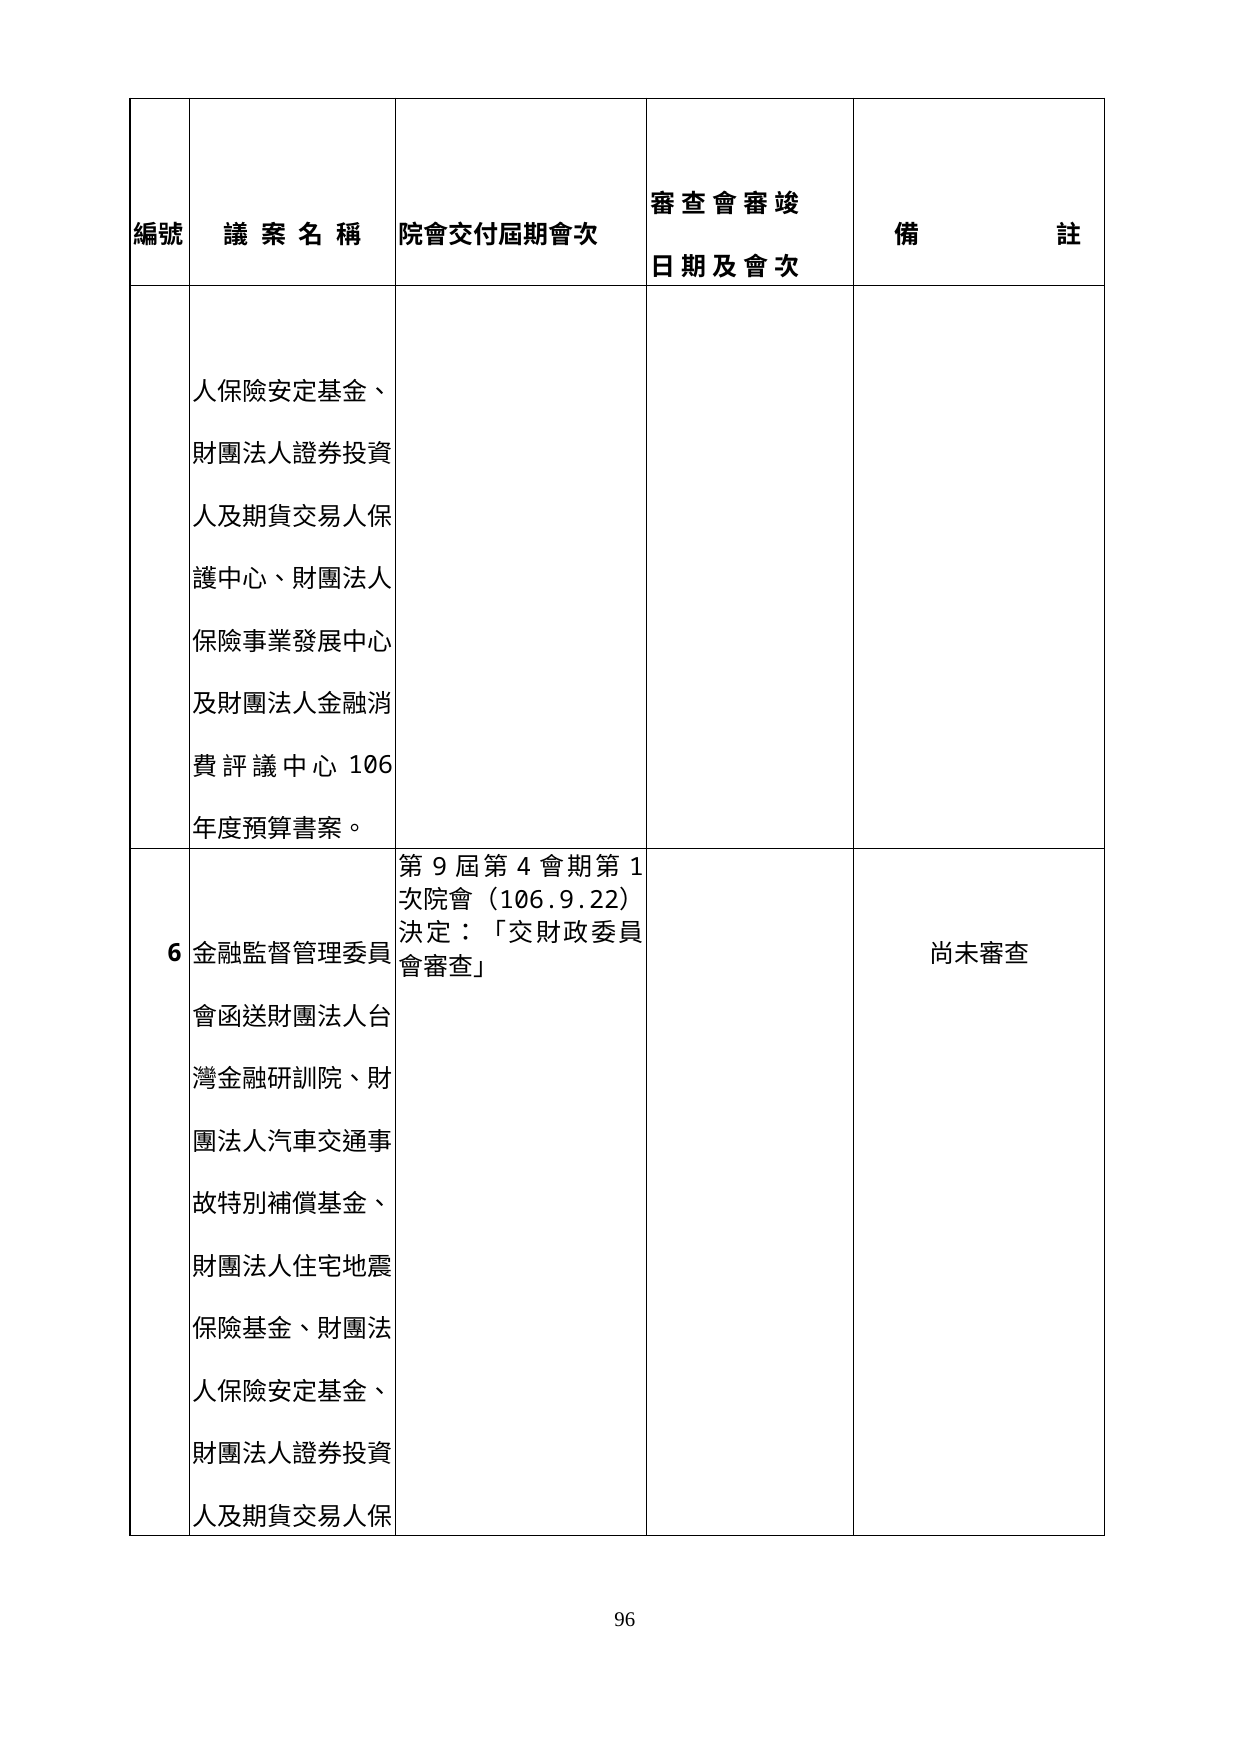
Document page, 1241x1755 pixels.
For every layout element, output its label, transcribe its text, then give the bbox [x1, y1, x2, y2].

table_cell [854, 286, 1104, 847]
table_cell [131, 849, 189, 1535]
table_cell [131, 286, 189, 847]
table_header 審查會審竣 日期及會次 [647, 99, 853, 285]
table_header 備 註 [854, 99, 1104, 285]
table_header 編號 [131, 99, 189, 285]
table_cell [396, 286, 646, 847]
table_cell 人保險安定基金、財團法人證券投資人及期貨交易人保護中心、財團法人保險事業發展中心及財團法人金融消費評議中心106年度預算書案。 [190, 286, 395, 847]
table_header 議 案 名 稱 [190, 99, 395, 285]
table_cell [647, 286, 853, 847]
table_cell 第9屆第4會期第1次院會（106.9.22）決定：「交財政委員會審查」 [396, 849, 646, 1535]
table_header 院會交付屆期會次 [396, 99, 646, 285]
table_cell 尚未審查 [854, 849, 1104, 1535]
table_cell [647, 849, 853, 1535]
table_cell 金融監督管理委員會函送財團法人台灣金融研訓院、財團法人汽車交通事故特別補償基金、財團法人住宅地震保險基金、財團法人保險安定基金、財團法人證券投資人及期貨交易人保 [190, 849, 395, 1535]
